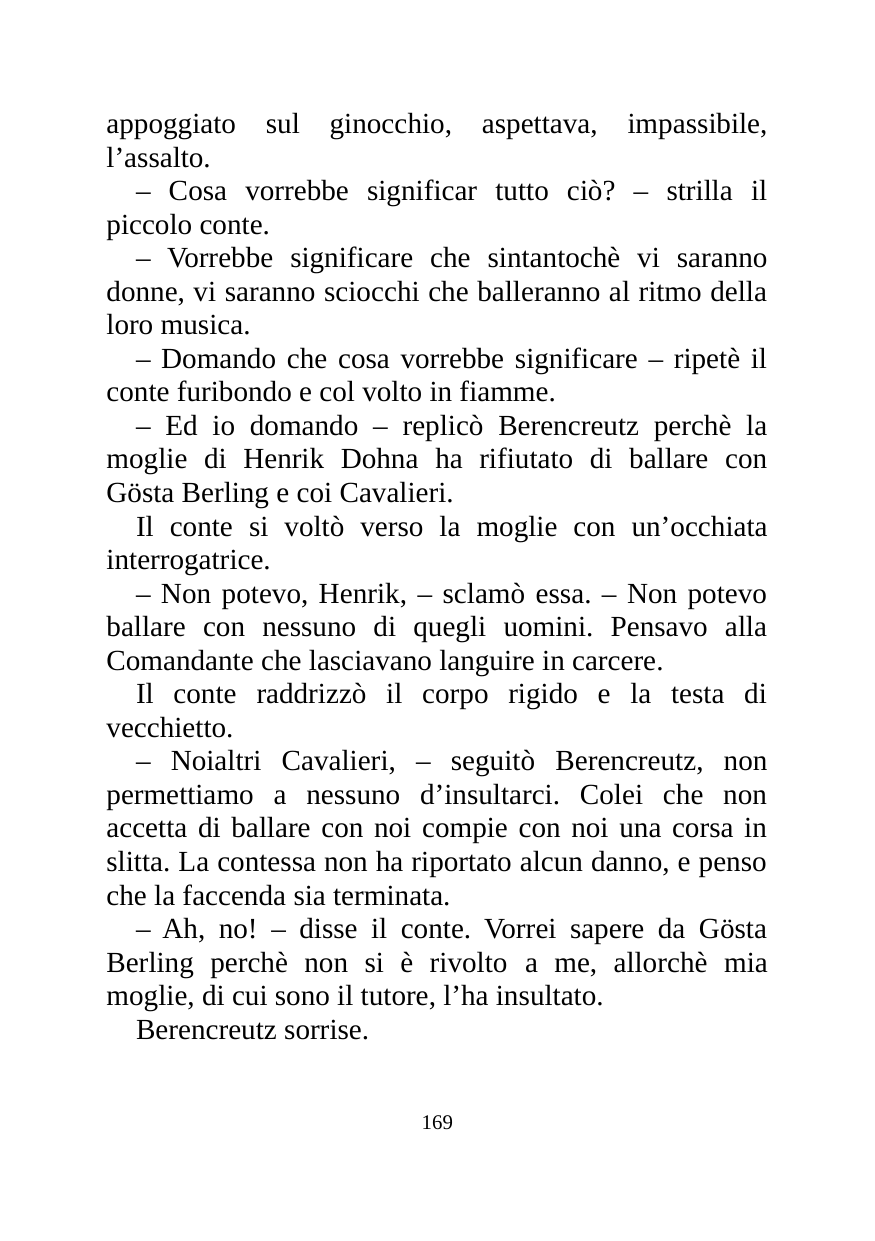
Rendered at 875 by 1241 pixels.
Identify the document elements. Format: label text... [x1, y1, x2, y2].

text – Vorrebbe significare che sintantochè vi saranno donne, vi saranno sciocchi che balleranno al ritmo della loro musica. [106, 240, 768, 341]
text Il conte si voltò verso la moglie con un’occhiata interrogatrice. [106, 509, 768, 576]
text Berencreutz sorrise. [106, 1012, 768, 1045]
text appoggiato sul ginocchio, aspettava, impassibile, l’assalto. [106, 106, 768, 173]
text Il conte raddrizzò il corpo rigido e la testa di vecchietto. [106, 676, 768, 743]
text – Noialtri Cavalieri, – seguitò Berencreutz, non permettiamo a nessuno d’insultarci. Colei che non accetta di ballare con noi compie con noi una corsa in slitta. La contessa non ha riportato alcun danno, e penso che la faccenda sia terminata. [106, 743, 768, 911]
text – Cosa vorrebbe significar tutto ciò? – strilla il piccolo conte. [106, 173, 768, 240]
text – Non potevo, Henrik, – sclamò essa. – Non potevo ballare con nessuno di quegli uomini. Pensavo alla Comandante che lasciavano languire in carcere. [106, 576, 768, 676]
text – Domando che cosa vorrebbe significare – ripetè il conte furibondo e col volto in fiamme. [106, 341, 768, 408]
text – Ed io domando – replicò Berencreutz perchè la moglie di Henrik Dohna ha rifiutato di ballare con Gösta Berling e coi Cavalieri. [106, 408, 768, 509]
text – Ah, no! – disse il conte. Vorrei sapere da Gösta Berling perchè non si è rivolto a me, allorchè mia moglie, di cui sono il tutore, l’ha insultato. [106, 911, 768, 1012]
